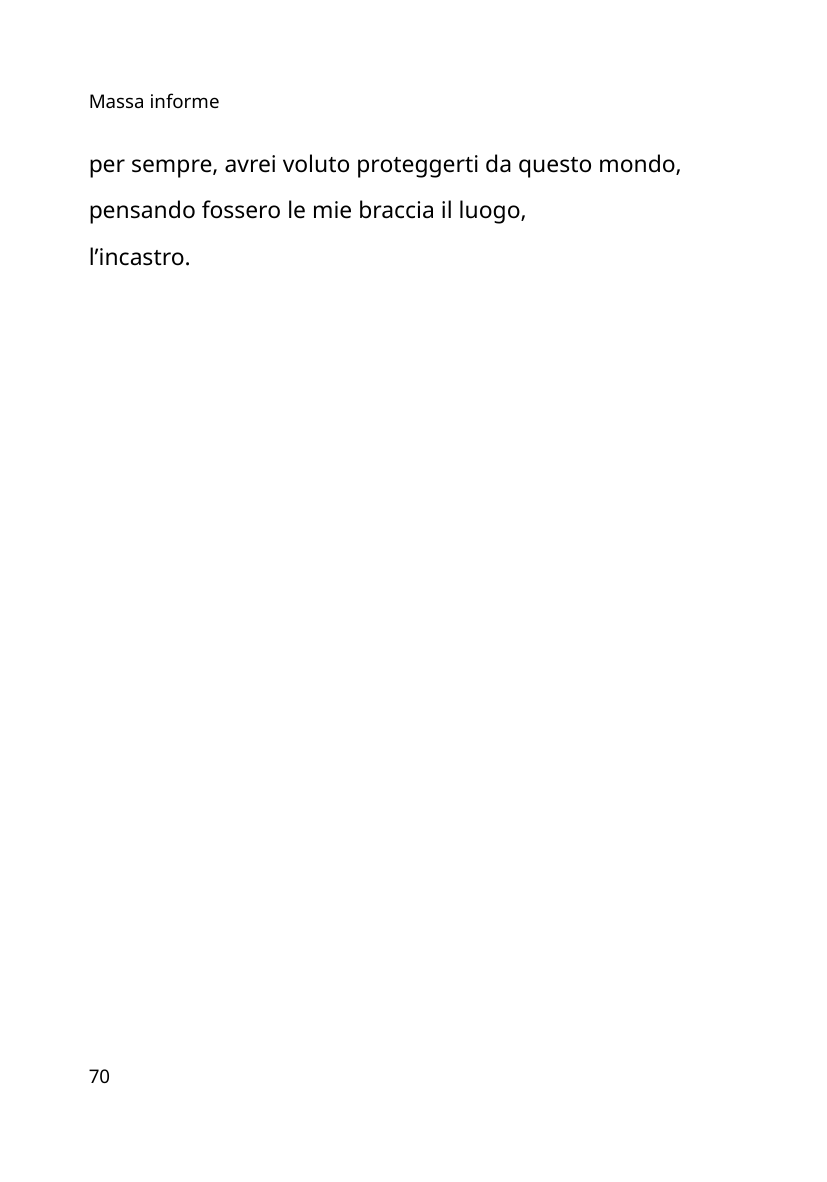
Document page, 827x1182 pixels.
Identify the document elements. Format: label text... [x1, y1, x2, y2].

text l’incastro. [88, 241, 738, 272]
text per sempre, avrei voluto proteggerti da questo mondo, [88, 147, 738, 179]
text pensando fossero le mie braccia il luogo, [88, 194, 738, 226]
